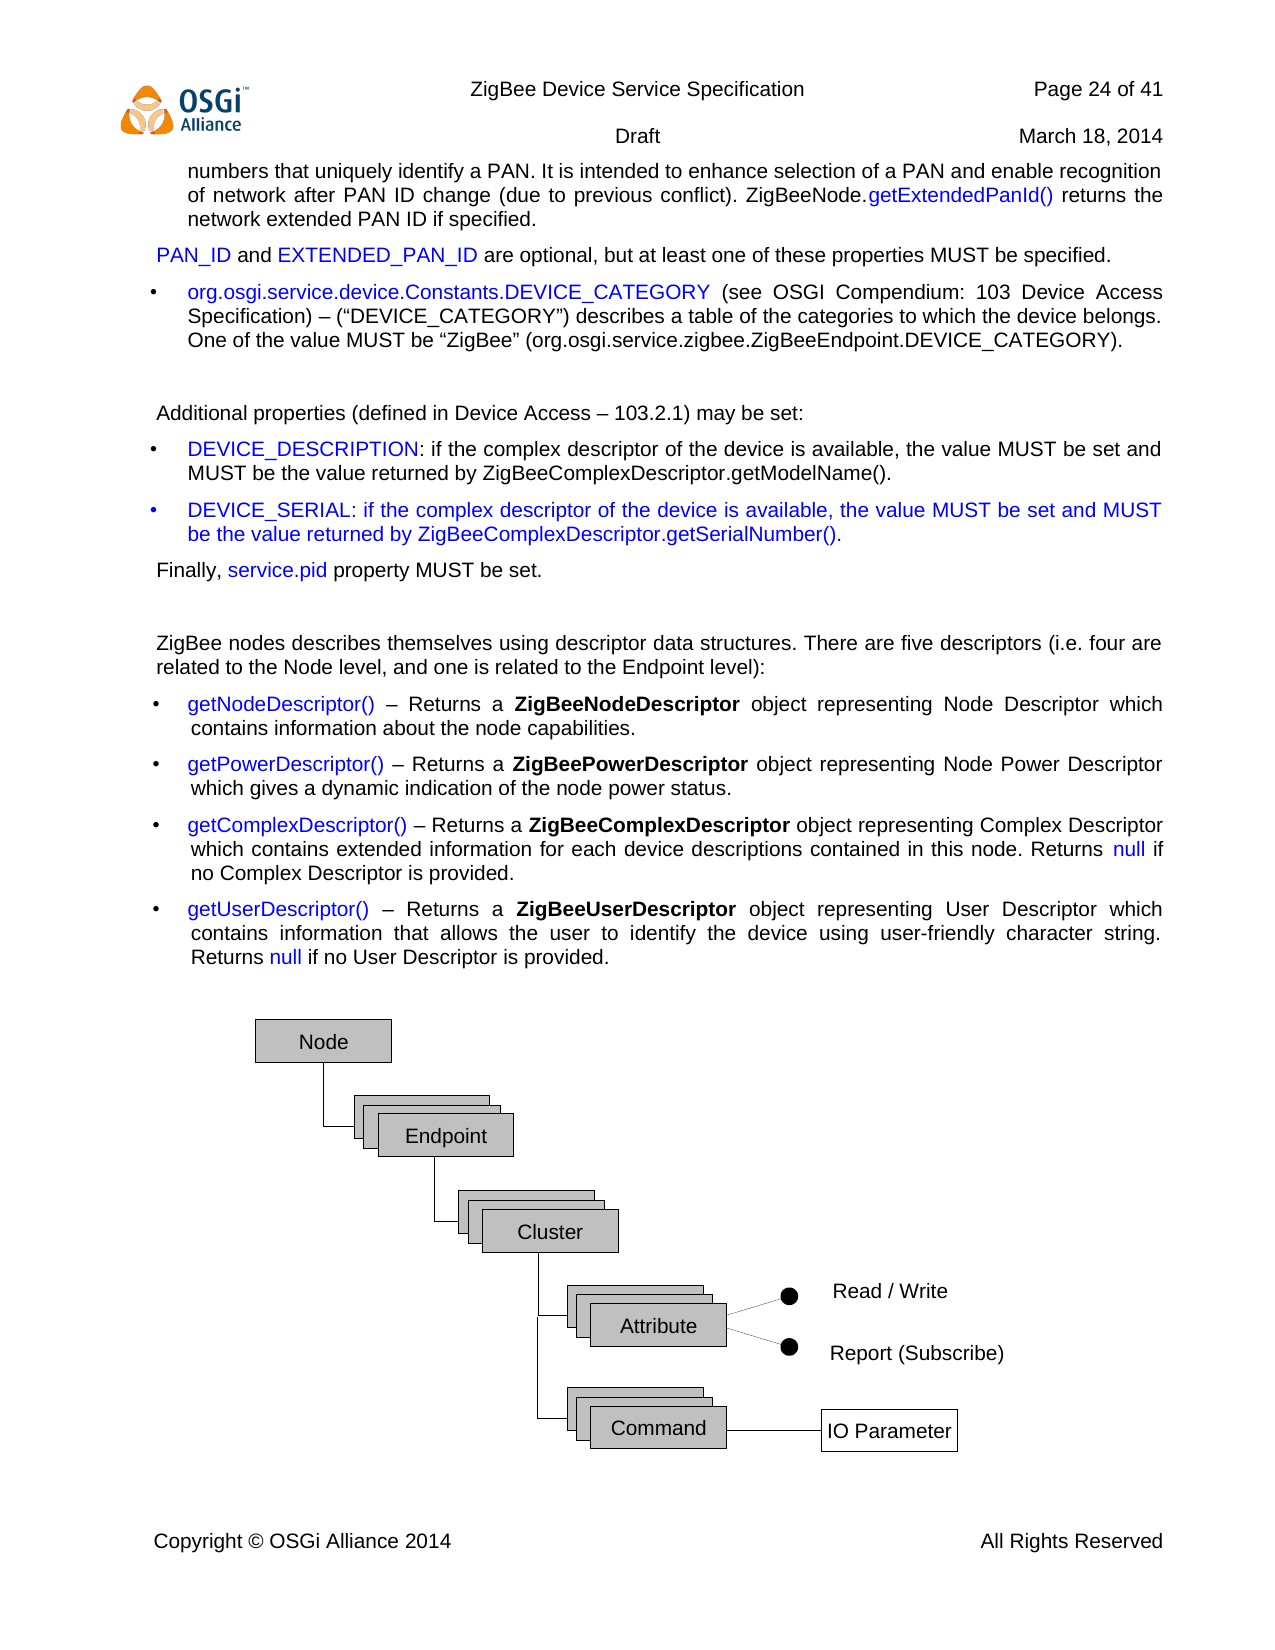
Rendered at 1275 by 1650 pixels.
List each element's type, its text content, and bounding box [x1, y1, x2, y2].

list org.osgi.service.device.Constants.DEVICE_CATEGORY (see OSGI Compendium: 103 Device Access Specification) – (“DEVICE_CATEGORY”) describes a table of the categories to which the device belongs. One of the value MUST be “ZigBee” (org.osgi.service.zigbee.ZigBeeEndpoint.DEVICE_CATEGORY). [150, 280, 1163, 352]
list DEVICE_DESCRIPTION: if the complex descriptor of the device is available, the value MUST be set and MUST be the value returned by ZigBeeComplexDescriptor.getModelName(). [150, 437, 1163, 485]
list getUserDescriptor() – Returns a ZigBeeUserDescriptor object representing User Descriptor which contains information that allows the user to identify the device using user-friendly character string. Returns null if no User Descriptor is provided. [152, 897, 1163, 969]
list numbers that uniquely identify a PAN. It is intended to enhance selection of a PAN and enable recognition of network after PAN ID change (due to previous conflict). ZigBeeNode.getExtendedPanId() returns the network extended PAN ID if specified. [150, 159, 1163, 231]
list getComplexDescriptor() – Returns a ZigBeeComplexDescriptor object representing Complex Descriptor which contains extended information for each device descriptions contained in this node. Returns null if no Complex Descriptor is provided. [152, 813, 1163, 884]
list getPowerDescriptor() – Returns a ZigBeePowerDescriptor object representing Node Power Descriptor which gives a dynamic indication of the node power status. [152, 752, 1163, 800]
text Additional properties (defined in Device Access – 103.2.1) may be set: [156, 401, 1163, 425]
text ZigBee nodes describes themselves using descriptor data structures. There are five descriptors (i.e. four are related to the Node level, and one is related to the Endpoint level): [156, 631, 1163, 679]
list getNodeDescriptor() – Returns a ZigBeeNodeDescriptor object representing Node Descriptor which contains information about the node capabilities. [152, 692, 1163, 739]
picture [113, 78, 257, 142]
text Finally, service.pid property MUST be set. [156, 558, 1163, 582]
text PAN_ID and EXTENDED_PAN_ID are optional, but at least one of these properties MUST be specified. [156, 243, 1163, 267]
